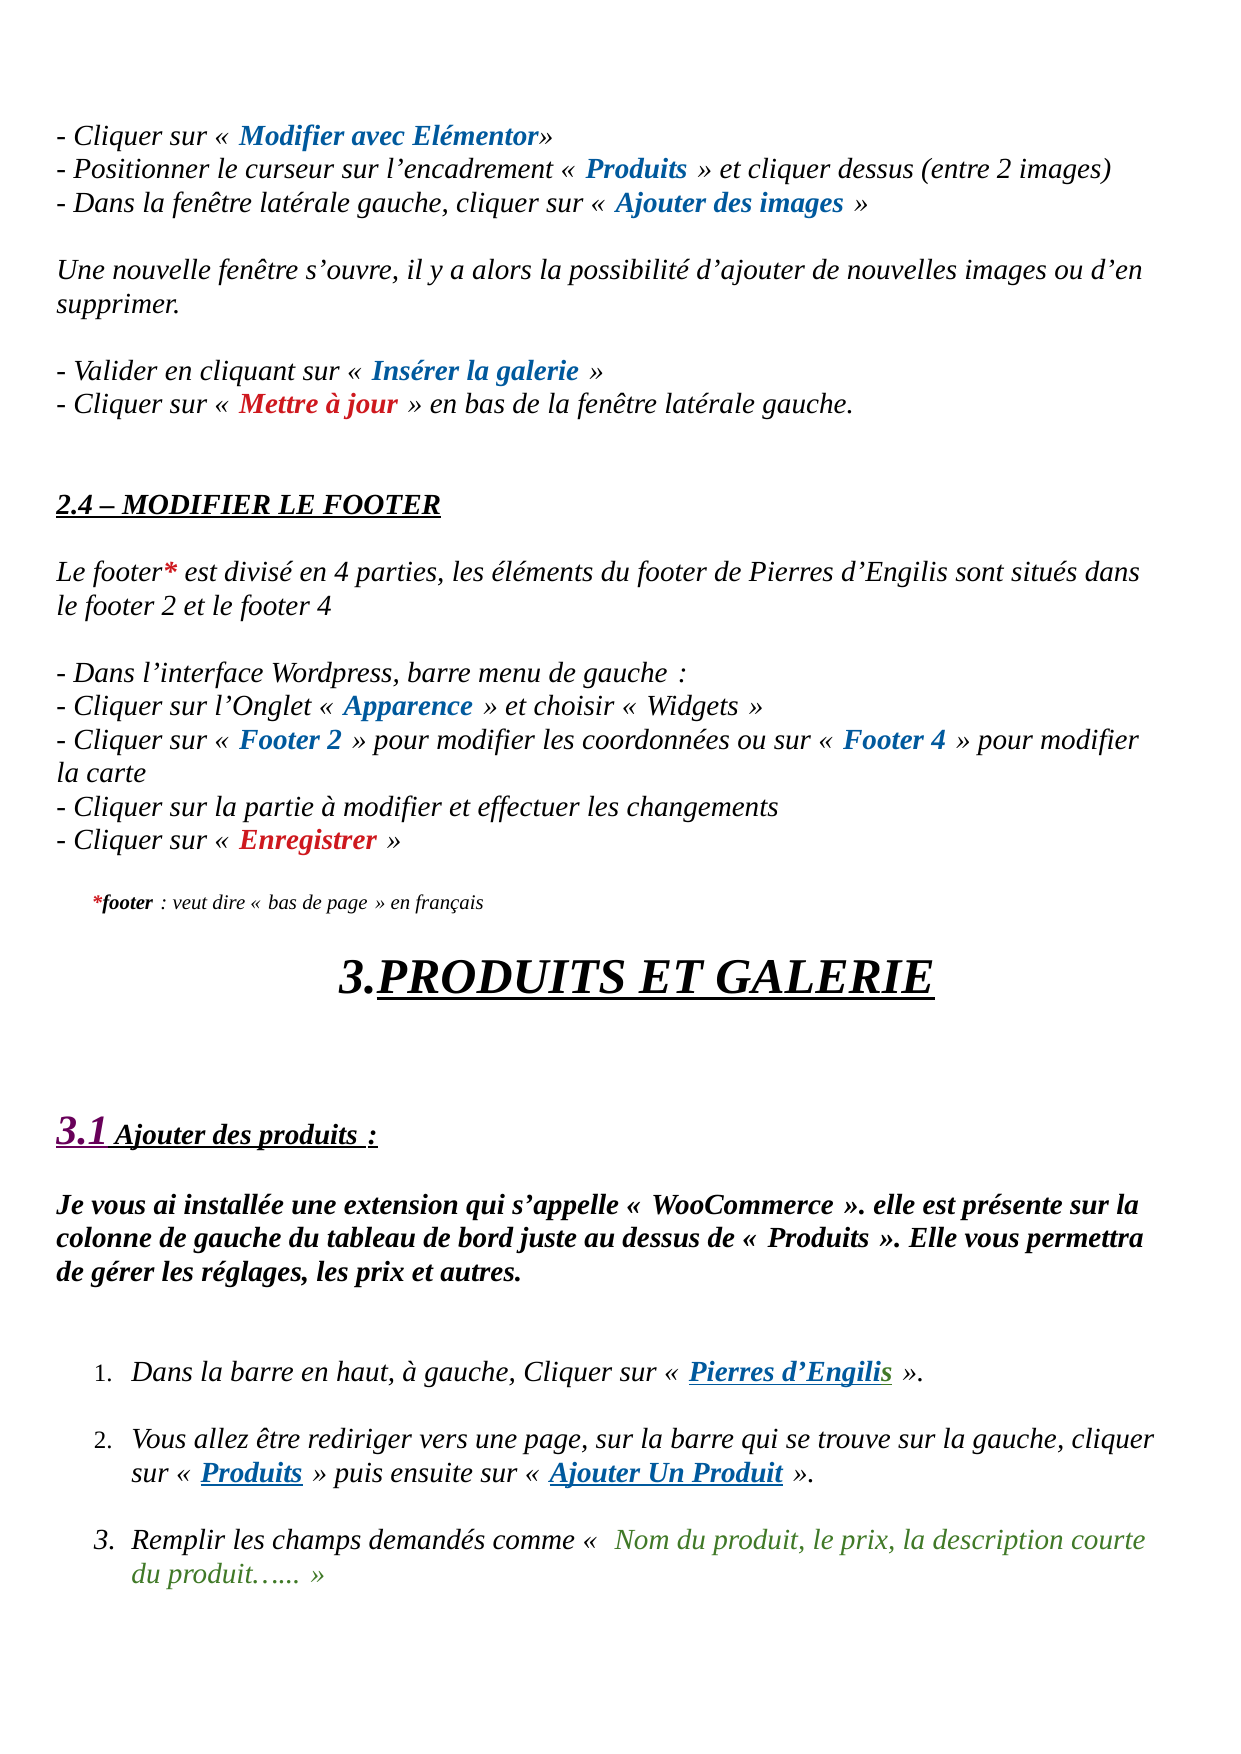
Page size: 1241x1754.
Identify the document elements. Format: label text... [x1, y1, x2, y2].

text - Dans l’interface Wordpress, barre menu de gauche : [56, 655, 1157, 688]
text 2.4 – MODIFIER LE FOOTER [56, 487, 1157, 521]
text Une nouvelle fenêtre s’ouvre, il y a alors la possibilité d’ajouter de nouvelles images ou d’en supprimer. [56, 252, 1157, 319]
text 3.1 Ajouter des produits : [56, 1105, 1157, 1153]
text - Cliquer sur « Footer 2 » pour modifier les coordonnées ou sur « Footer 4 » pour modifier la carte [56, 722, 1157, 789]
text - Cliquer sur la partie à modifier et effectuer les changements [56, 789, 1157, 822]
text - Cliquer sur l’Onglet « Apparence » et choisir « Widgets » [56, 688, 1157, 722]
list Remplir les champs demandés comme « Nom du produit, le prix, la description courte du produit…... » [94, 1522, 1157, 1589]
list Vous allez être rediriger vers une page, sur la barre qui se trouve sur la gauche, cliquer sur « Produits » puis ensuite sur « Ajouter Un Produit ». [94, 1422, 1157, 1489]
text Le footer* est divisé en 4 parties, les éléments du footer de Pierres d’Engilis sont situés dans le footer 2 et le footer 4 [56, 554, 1157, 621]
text 3.PRODUITS ET GALERIE [92, 947, 1187, 1005]
list Dans la barre en haut, à gauche, Cliquer sur « Pierres d’Engilis ». [94, 1354, 1157, 1388]
text Je vous ai installée une extension qui s’appelle « WooCommerce ». elle est présente sur la colonne de gauche du tableau de bord juste au dessus de « Produits ». Elle vous permettra de gérer les réglages, les prix et autres. [56, 1187, 1157, 1287]
text - Valider en cliquant sur « Insérer la galerie » [56, 353, 1157, 386]
text *footer : veut dire « bas de page » en français [92, 889, 1187, 914]
text - Positionner le curseur sur l’encadrement « Produits » et cliquer dessus (entre 2 images) [56, 152, 1157, 185]
text - Cliquer sur « Mettre à jour » en bas de la fenêtre latérale gauche. [56, 386, 1157, 420]
text - Dans la fenêtre latérale gauche, cliquer sur « Ajouter des images » [56, 185, 1157, 219]
text - Cliquer sur « Modifier avec Elémentor» [56, 118, 1157, 152]
text - Cliquer sur « Enregistrer » [56, 822, 1157, 856]
